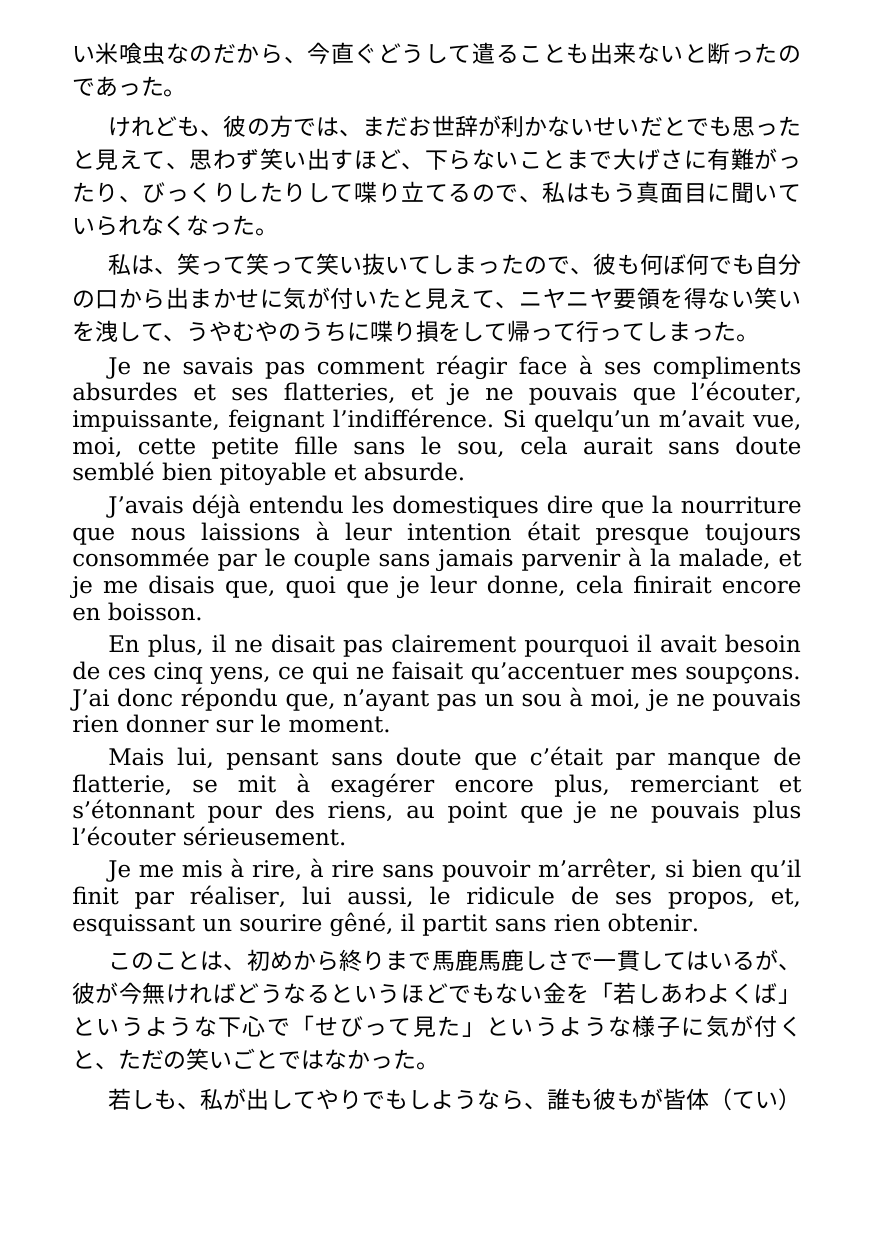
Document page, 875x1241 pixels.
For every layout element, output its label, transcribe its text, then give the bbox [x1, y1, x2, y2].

text 私は、笑って笑って笑い抜いてしまったので、彼も何ぼ何でも自分の口から出まかせに気が付いたと見えて、ニヤニヤ要領を得ない笑いを洩して、うやむやのうちに喋り損をして帰って行ってしまった。 [72, 247, 802, 347]
text Mais lui, pensant sans doute que c’était par manque de flatterie, se mit à exagérer encore plus, remerciant et s’étonnant pour des riens, au point que je ne pouvais plus l’écouter sérieusement. [72, 744, 802, 851]
text 若しも、私が出してやりでもしようなら、誰も彼もが皆体（てい） [72, 1081, 802, 1115]
text J’avais déjà entendu les domestiques dire que la nourriture que nous laissions à leur intention était presque toujours consommée par le couple sans jamais parvenir à la malade, et je me disais que, quoi que je leur donne, cela finirait encore en boisson. [72, 492, 802, 626]
text En plus, il ne disait pas clairement pourquoi il avait besoin de ces cinq yens, ce qui ne faisait qu’accentuer mes soupçons. J’ai donc répondu que, n’ayant pas un sou à moi, je ne pouvais rien donner sur le moment. [72, 631, 802, 738]
text Je me mis à rire, à rire sans pouvoir m’arrêter, si bien qu’il finit par réaliser, lui aussi, le ridicule de ses propos, et, esquissant un sourire gêné, il partit sans rien obtenir. [72, 857, 802, 937]
text けれども、彼の方では、まだお世辞が利かないせいだとでも思ったと見えて、思わず笑い出すほど、下らないことまで大げさに有難がったり、びっくりしたりして喋り立てるので、私はもう真面目に聞いていられなくなった。 [72, 108, 802, 241]
text い米喰虫なのだから、今直ぐどうして遣ることも出来ないと断ったのであった。 [72, 36, 802, 102]
text Je ne savais pas comment réagir face à ses compliments absurdes et ses flatteries, et je ne pouvais que l’écouter, impuissante, feignant l’indifférence. Si quelqu’un m’avait vue, moi, cette petite fille sans le sou, cela aurait sans doute semblé bien pitoyable et absurde. [72, 353, 802, 486]
text このことは、初めから終りまで馬鹿馬鹿しさで一貫してはいるが、彼が今無ければどうなるというほどでもない金を「若しあわよくば」というような下心で「せびって見た」というような様子に気が付くと、ただの笑いごとではなかった。 [72, 943, 802, 1076]
